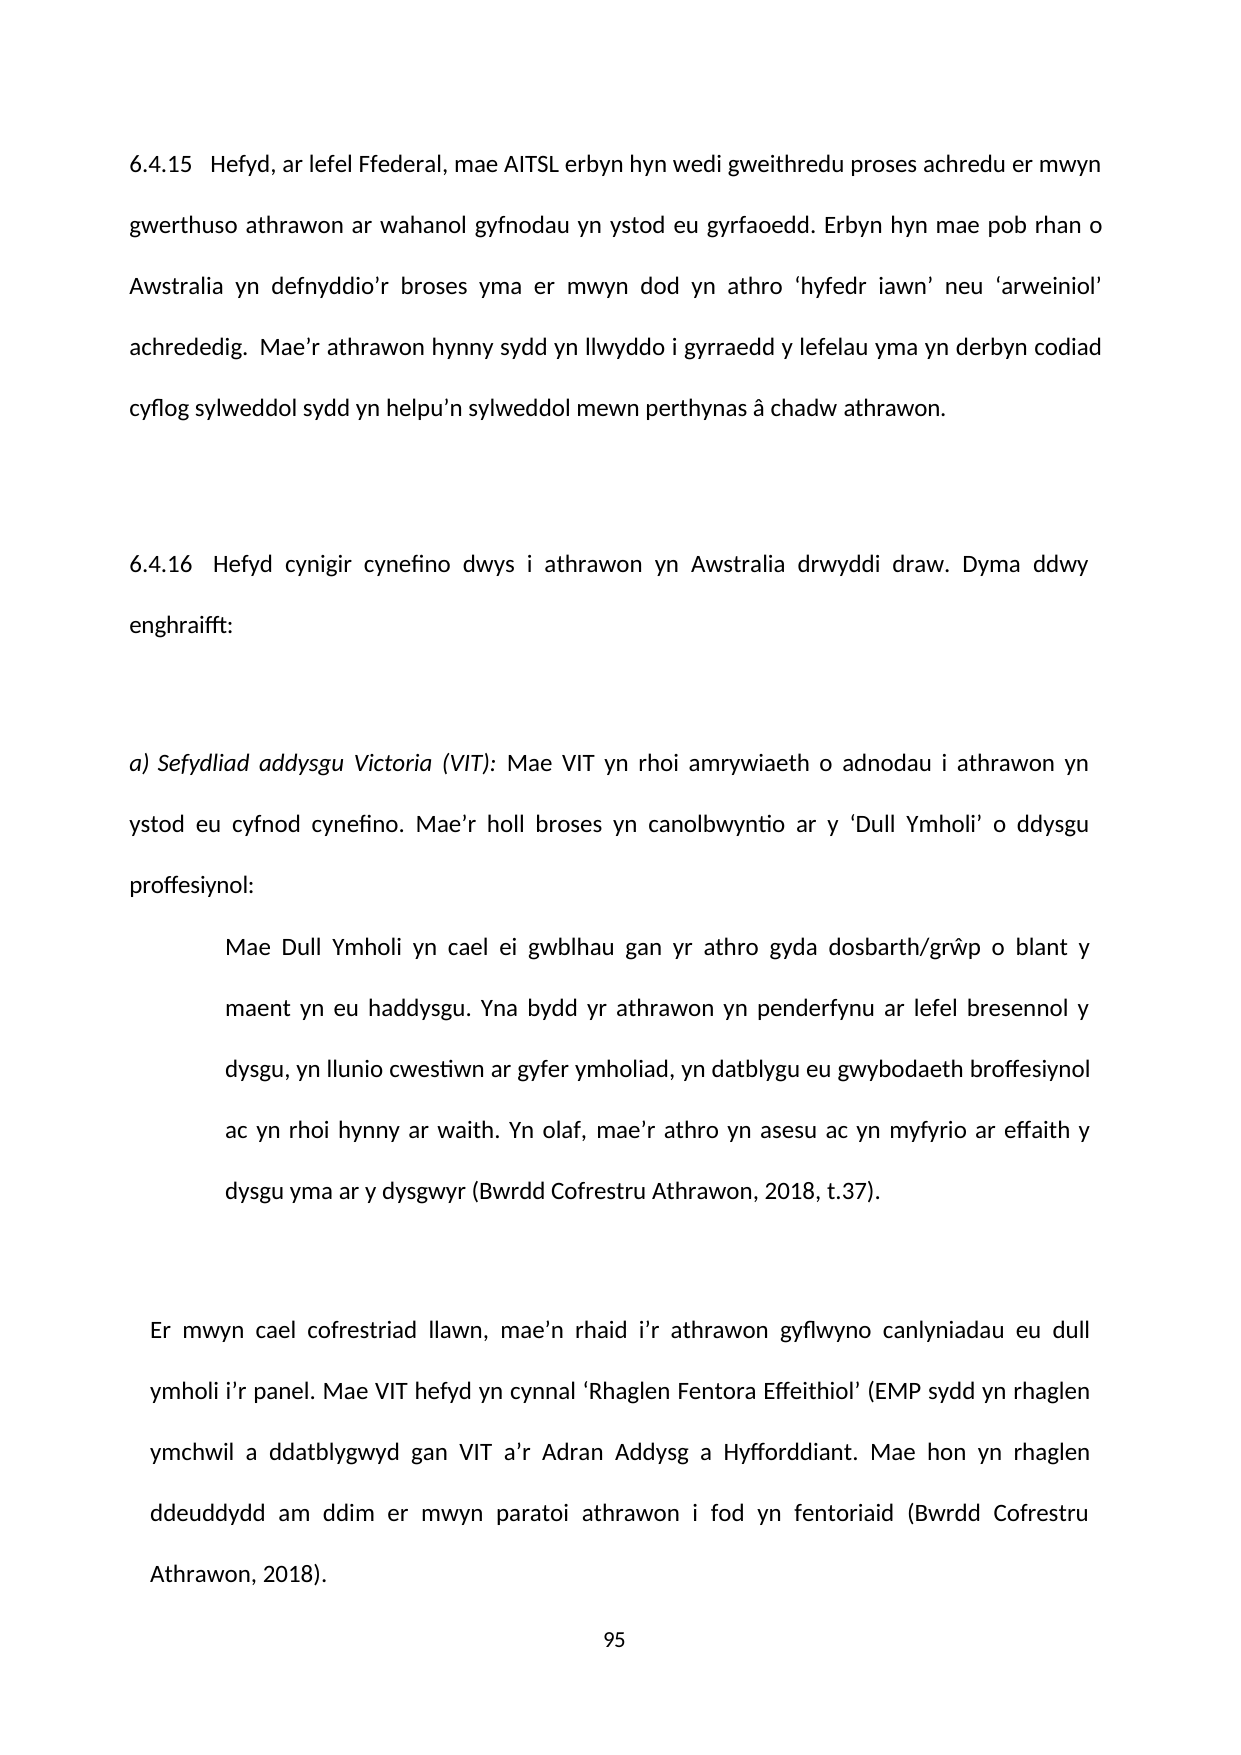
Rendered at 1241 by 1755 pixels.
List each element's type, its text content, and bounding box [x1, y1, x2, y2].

list Sefydliad addysgu Victoria (VIT): Mae VIT yn rhoi amrywiaeth o adnodau i athrawon yn ystod eu cyfnod cynefino. Mae’r holl broses yn canolbwyntio ar y ‘Dull Ymholi’ o ddysgu proffesiynol: [129, 747, 1091, 900]
list Hefyd cynigir cynefino dwys i athrawon yn Awstralia drwyddi draw. Dyma ddwy enghraifft: [129, 548, 1090, 639]
text Er mwyn cael cofrestriad llawn, mae’n rhaid i’r athrawon gyflwyno canlyniadau eu dull ymholi i’r panel. Mae VIT hefyd yn cynnal ‘Rhaglen Fentora Effeithiol’ (EMP sydd yn rhaglen ymchwil a ddatblygwyd gan VIT a’r Adran Addysg a Hyfforddiant. Mae hon yn rhaglen ddeuddydd am ddim er mwyn paratoi athrawon i fod yn fentoriaid (Bwrdd Cofrestru Athrawon, 2018). [150, 1314, 1091, 1588]
list Hefyd, ar lefel Ffederal, mae AITSL erbyn hyn wedi gweithredu proses achredu er mwyn gwerthuso athrawon ar wahanol gyfnodau yn ystod eu gyrfaoedd. Erbyn hyn mae pob rhan o Awstralia yn defnyddio’r broses yma er mwyn dod yn athro ‘hyfedr iawn’ neu ‘arweiniol’ achrededig. Mae’r athrawon hynny sydd yn llwyddo i gyrraedd y lefelau yma yn derbyn codiad cyflog sylweddol sydd yn helpu’n sylweddol mewn perthynas â chadw athrawon. [129, 148, 1103, 423]
text Mae Dull Ymholi yn cael ei gwblhau gan yr athro gyda dosbarth/grŵp o blant y maent yn eu haddysgu. Yna bydd yr athrawon yn penderfynu ar lefel bresennol y dysgu, yn llunio cwestiwn ar gyfer ymholiad, yn datblygu eu gwybodaeth broffesiynol ac yn rhoi hynny ar waith. Yn olaf, mae’r athro yn asesu ac yn myfyrio ar effaith y dysgu yma ar y dysgwyr (Bwrdd Cofrestru Athrawon, 2018, t.37). [225, 931, 1091, 1205]
